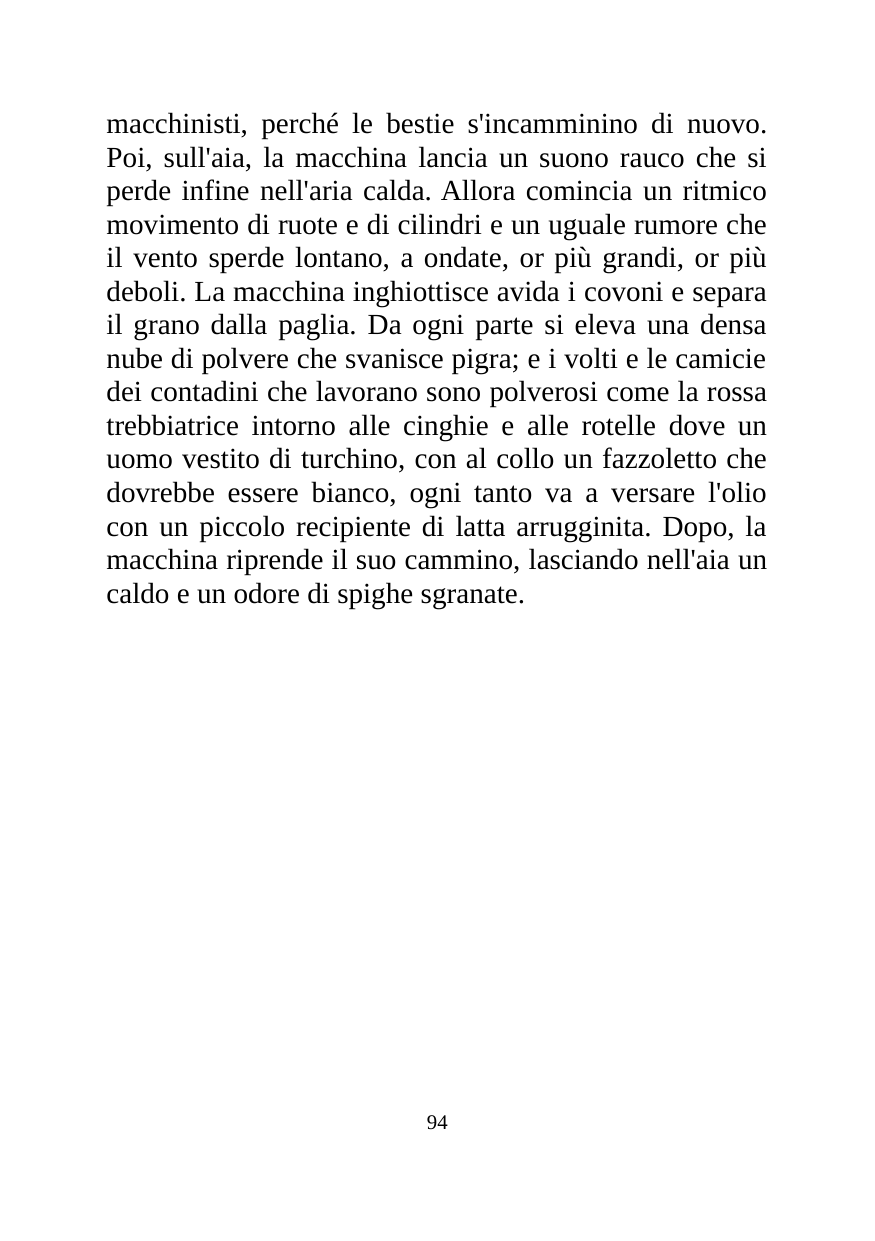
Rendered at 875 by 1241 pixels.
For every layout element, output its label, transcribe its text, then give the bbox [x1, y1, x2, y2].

text macchinisti, perché le bestie s'incamminino di nuovo. Poi, sull'aia, la macchina lancia un suono rauco che si perde infine nell'aria calda. Allora comincia un ritmico movimento di ruote e di cilindri e un uguale rumore che il vento sperde lontano, a ondate, or più grandi, or più deboli. La macchina inghiottisce avida i covoni e separa il grano dalla paglia. Da ogni parte si eleva una densa nube di polvere che svanisce pigra; e i volti e le camicie dei contadini che lavorano sono polverosi come la rossa trebbiatrice intorno alle cinghie e alle rotelle dove un uomo vestito di turchino, con al collo un fazzoletto che dovrebbe essere bianco, ogni tanto va a versare l'olio con un piccolo recipiente di latta arrugginita. Dopo, la macchina riprende il suo cammino, lasciando nell'aia un caldo e un odore di spighe sgranate. [106, 106, 768, 609]
